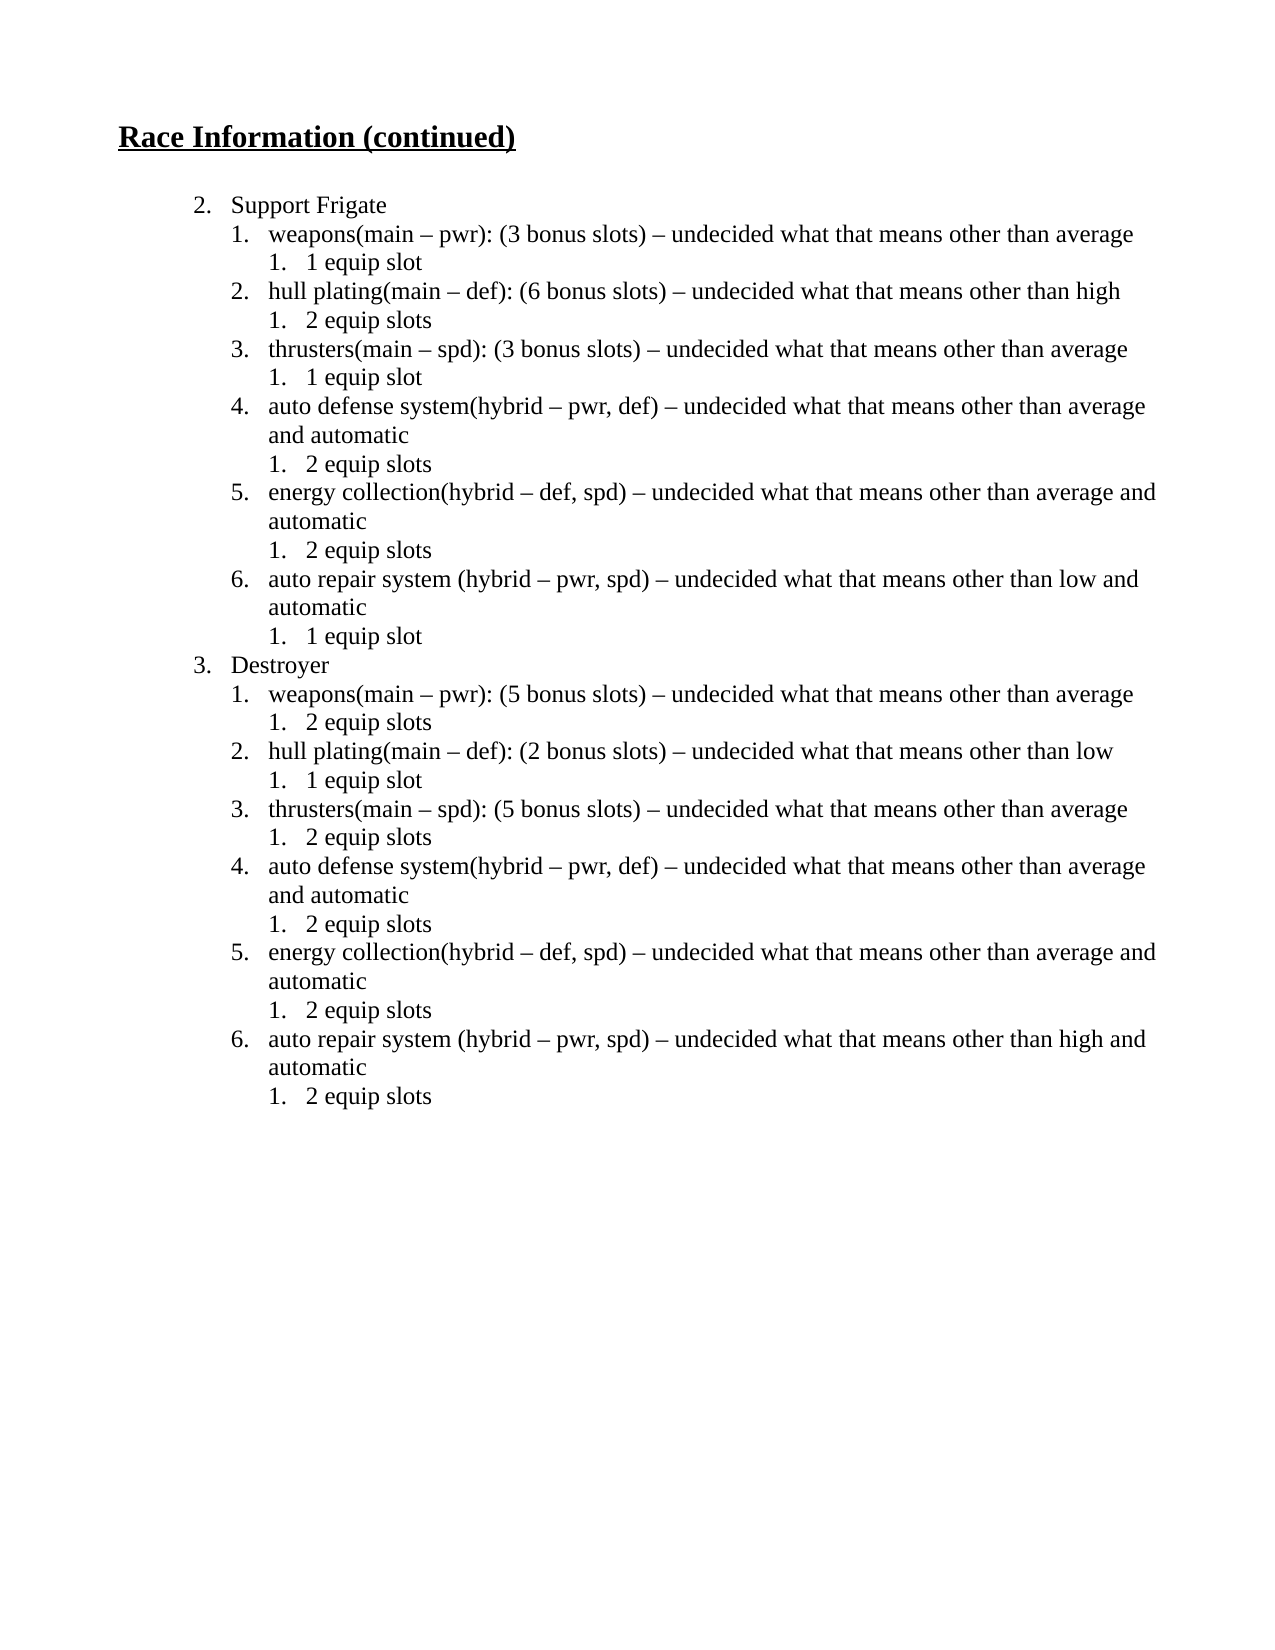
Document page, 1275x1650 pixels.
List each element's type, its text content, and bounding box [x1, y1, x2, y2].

list 2 equip slots [268, 305, 1157, 334]
list hull plating(main – def): (2 bonus slots) – undecided what that means other than low [231, 736, 1157, 765]
text Race Information (continued) [118, 118, 1157, 154]
list weapons(main – pwr): (5 bonus slots) – undecided what that means other than average [231, 679, 1157, 707]
list auto defense system(hybrid – pwr, def) – undecided what that means other than average and automatic [231, 851, 1157, 909]
list energy collection(hybrid – def, spd) – undecided what that means other than average and automatic [231, 477, 1157, 535]
list 2 equip slots [268, 707, 1157, 736]
list thrusters(main – spd): (3 bonus slots) – undecided what that means other than average [231, 334, 1157, 362]
list 2 equip slots [268, 995, 1157, 1024]
list energy collection(hybrid – def, spd) – undecided what that means other than average and automatic [231, 937, 1157, 995]
list Destroyer [193, 650, 1157, 679]
list hull plating(main – def): (6 bonus slots) – undecided what that means other than high [231, 276, 1157, 305]
list auto repair system (hybrid – pwr, spd) – undecided what that means other than low and automatic [231, 564, 1157, 621]
list 2 equip slots [268, 535, 1157, 564]
list thrusters(main – spd): (5 bonus slots) – undecided what that means other than average [231, 794, 1157, 822]
list auto repair system (hybrid – pwr, spd) – undecided what that means other than high and automatic [231, 1024, 1157, 1081]
list weapons(main – pwr): (3 bonus slots) – undecided what that means other than average [231, 219, 1157, 247]
list 1 equip slot [268, 621, 1157, 650]
list 2 equip slots [268, 1081, 1157, 1110]
list auto defense system(hybrid – pwr, def) – undecided what that means other than average and automatic [231, 391, 1157, 449]
list 1 equip slot [268, 247, 1157, 276]
list 1 equip slot [268, 765, 1157, 794]
list Support Frigate [193, 190, 1157, 219]
list 2 equip slots [268, 449, 1157, 477]
list 2 equip slots [268, 822, 1157, 851]
list 1 equip slot [268, 362, 1157, 391]
list 2 equip slots [268, 909, 1157, 937]
